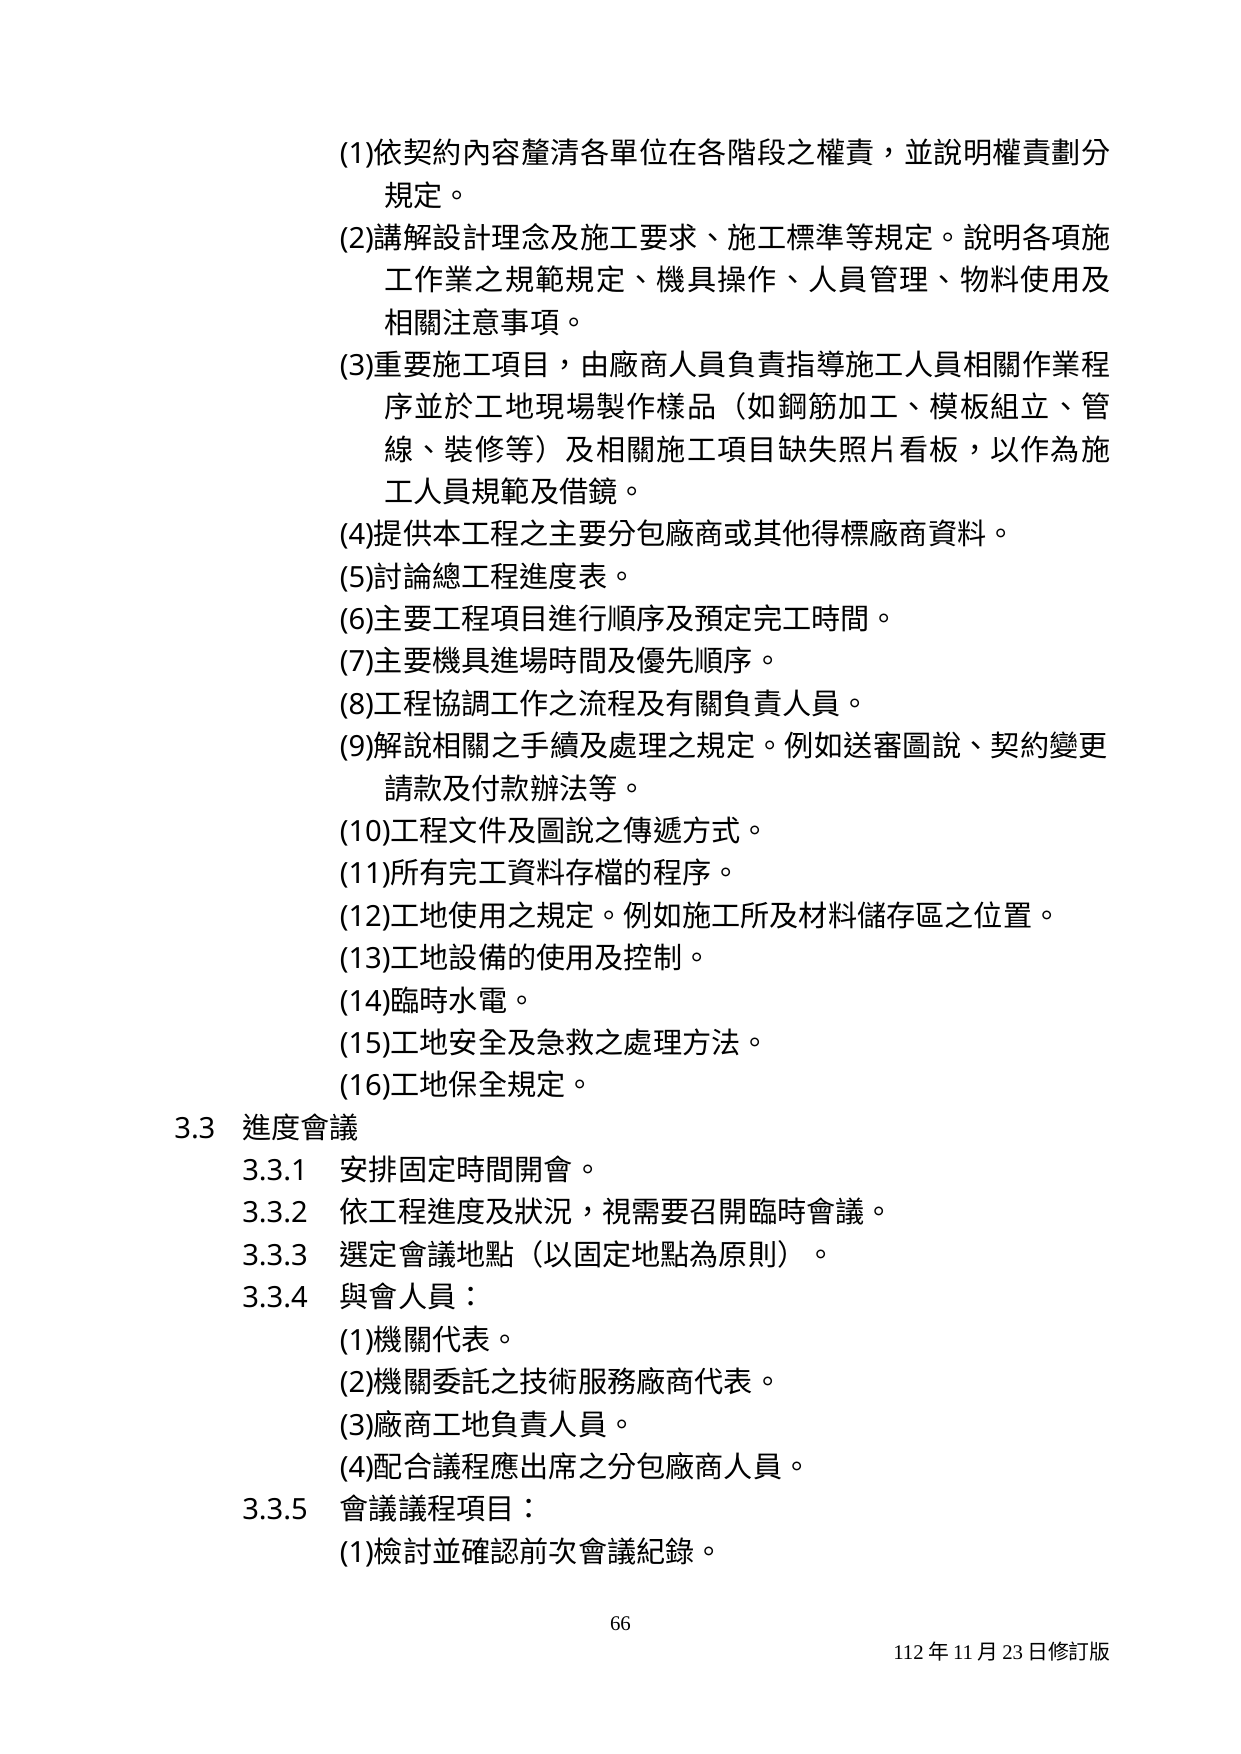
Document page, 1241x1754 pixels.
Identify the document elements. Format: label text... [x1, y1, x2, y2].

list 工地保全規定。 [339, 1062, 1110, 1104]
list 工程協調工作之流程及有關負責人員。 [339, 680, 1110, 723]
list 工地安全及急救之處理方法。 [339, 1019, 1110, 1062]
list 選定會議地點（以固定地點為原則）。 [242, 1231, 1110, 1274]
list 廠商工地負責人員。 [339, 1401, 1110, 1443]
list 工程文件及圖說之傳遞方式。 [339, 807, 1110, 850]
list 配合議程應出席之分包廠商人員。 [339, 1443, 1110, 1486]
list 討論總工程進度表。 [339, 553, 1110, 596]
list 會議議程項目： [242, 1486, 1110, 1528]
list 依工程進度及狀況，視需要召開臨時會議。 [242, 1189, 1110, 1231]
list 工地使用之規定。例如施工所及材料儲存區之位置。 [339, 892, 1110, 935]
list 提供本工程之主要分包廠商或其他得標廠商資料。 [339, 511, 1110, 553]
list 與會人員： [242, 1274, 1110, 1316]
list 解說相關之手續及處理之規定。例如送審圖說、契約變更、請款及付款辦法等。 [339, 723, 1110, 807]
list 所有完工資料存檔的程序。 [339, 850, 1110, 892]
list 臨時水電。 [339, 977, 1110, 1019]
list 講解設計理念及施工要求、施工標準等規定。說明各項施工作業之規範規定、機具操作、人員管理、物料使用及相關注意事項。 [339, 214, 1110, 342]
list 主要工程項目進行順序及預定完工時間。 [339, 596, 1110, 638]
list 機關代表。 [339, 1316, 1110, 1359]
list 工地設備的使用及控制。 [339, 935, 1110, 977]
list 機關委託之技術服務廠商代表。 [339, 1359, 1110, 1401]
list 依契約內容釐清各單位在各階段之權責，並說明權責劃分規定。 [339, 130, 1110, 214]
list 安排固定時間開會。 [242, 1147, 1110, 1189]
list 主要機具進場時間及優先順序。 [339, 638, 1110, 680]
list 檢討並確認前次會議紀錄。 [339, 1528, 1110, 1571]
list 重要施工項目，由廠商人員負責指導施工人員相關作業程序並於工地現場製作樣品（如鋼筋加工、模板組立、管線、裝修等）及相關施工項目缺失照片看板，以作為施工人員規範及借鏡。 [339, 342, 1110, 511]
list 進度會議 [174, 1104, 1110, 1147]
